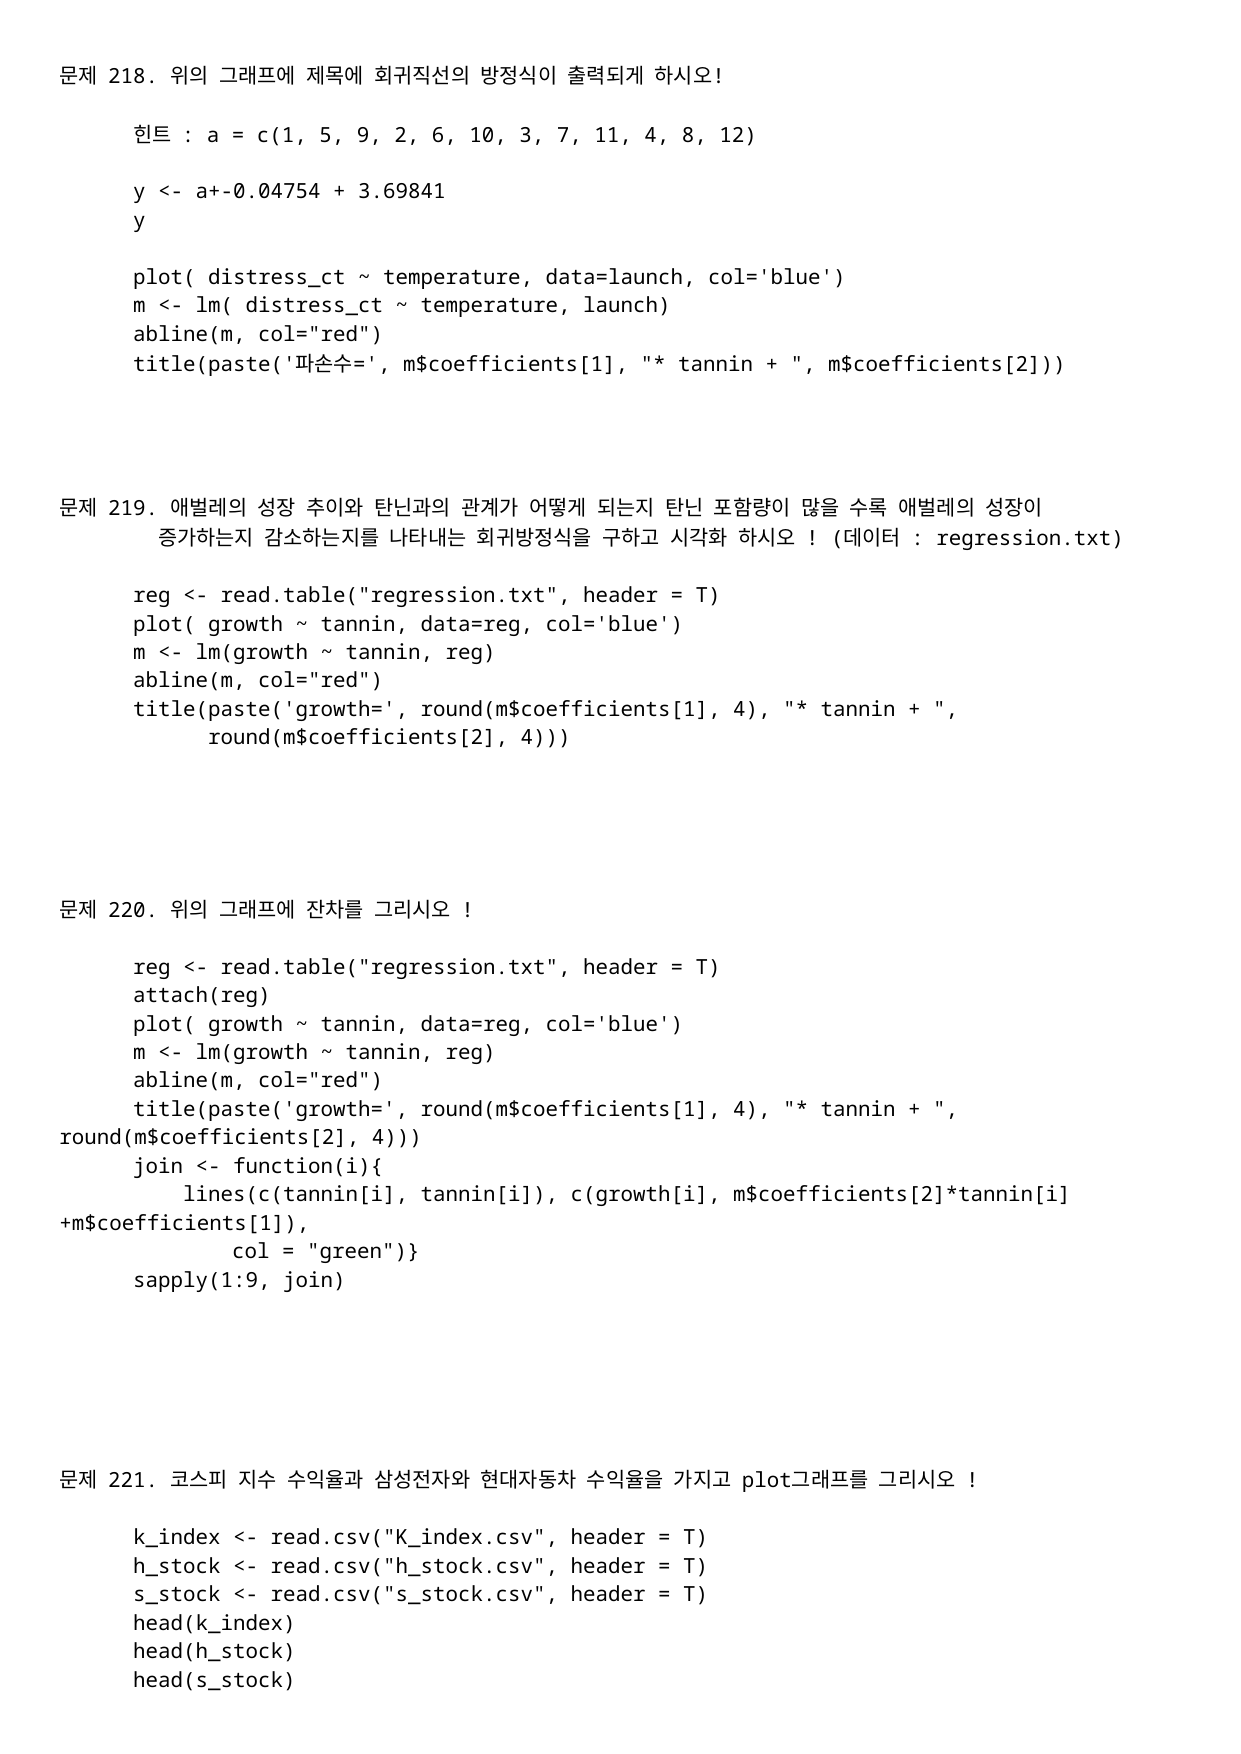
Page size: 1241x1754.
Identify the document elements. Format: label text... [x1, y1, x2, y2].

text 문제 218. 위의 그래프에 제목에 회귀직선의 방정식이 출력되게 하시오! [59, 59, 1181, 89]
text lines(c(tannin[i], tannin[i]), c(growth[i], m$coefficients[2]*tannin[i]+m$coefficients[1]), [59, 1179, 1181, 1236]
text round(m$coefficients[2], 4))) [59, 722, 1181, 751]
text sapply(1:9, join) [59, 1265, 1181, 1293]
text y <- a+-0.04754 + 3.69841 [59, 177, 1181, 205]
text 증가하는지 감소하는지를 나타내는 회귀방정식을 구하고 시각화 하시오 ! (데이터 : regression.txt) [59, 522, 1181, 552]
text head(k_index) [59, 1608, 1181, 1636]
text head(h_stock) [59, 1636, 1181, 1665]
text abline(m, col="red") [59, 666, 1181, 694]
text head(s_stock) [59, 1665, 1181, 1693]
text plot( growth ~ tannin, data=reg, col='blue') [59, 1009, 1181, 1037]
text 문제 220. 위의 그래프에 잔차를 그리시오 ! [59, 893, 1181, 923]
text title(paste('파손수=', m$coefficients[1], "* tannin + ", m$coefficients[2])) [59, 347, 1181, 377]
text plot( growth ~ tannin, data=reg, col='blue') [59, 609, 1181, 637]
text reg <- read.table("regression.txt", header = T) [59, 580, 1181, 609]
text col = "green")} [59, 1236, 1181, 1265]
text abline(m, col="red") [59, 1066, 1181, 1094]
text reg <- read.table("regression.txt", header = T) [59, 952, 1181, 980]
text title(paste('growth=', round(m$coefficients[1], 4), "* tannin + ", [59, 694, 1181, 722]
text 문제 219. 애벌레의 성장 추이와 탄닌과의 관계가 어떻게 되는지 탄닌 포함량이 많을 수록 애벌레의 성장이 [59, 491, 1181, 522]
text m <- lm(growth ~ tannin, reg) [59, 1037, 1181, 1066]
text m <- lm(growth ~ tannin, reg) [59, 637, 1181, 666]
text 힌트 : a = c(1, 5, 9, 2, 6, 10, 3, 7, 11, 4, 8, 12) [59, 118, 1181, 148]
text h_stock <- read.csv("h_stock.csv", header = T) [59, 1551, 1181, 1579]
text attach(reg) [59, 980, 1181, 1009]
text join <- function(i){ [59, 1151, 1181, 1179]
text m <- lm( distress_ct ~ temperature, launch) [59, 290, 1181, 319]
text 문제 221. 코스피 지수 수익율과 삼성전자와 현대자동차 수익율을 가지고 plot그래프를 그리시오 ! [59, 1464, 1181, 1494]
text y [59, 205, 1181, 233]
text k_index <- read.csv("K_index.csv", header = T) [59, 1522, 1181, 1551]
text abline(m, col="red") [59, 319, 1181, 347]
text title(paste('growth=', round(m$coefficients[1], 4), "* tannin + ", round(m$coefficients[2], 4))) [59, 1094, 1181, 1151]
text s_stock <- read.csv("s_stock.csv", header = T) [59, 1579, 1181, 1608]
text plot( distress_ct ~ temperature, data=launch, col='blue') [59, 262, 1181, 290]
